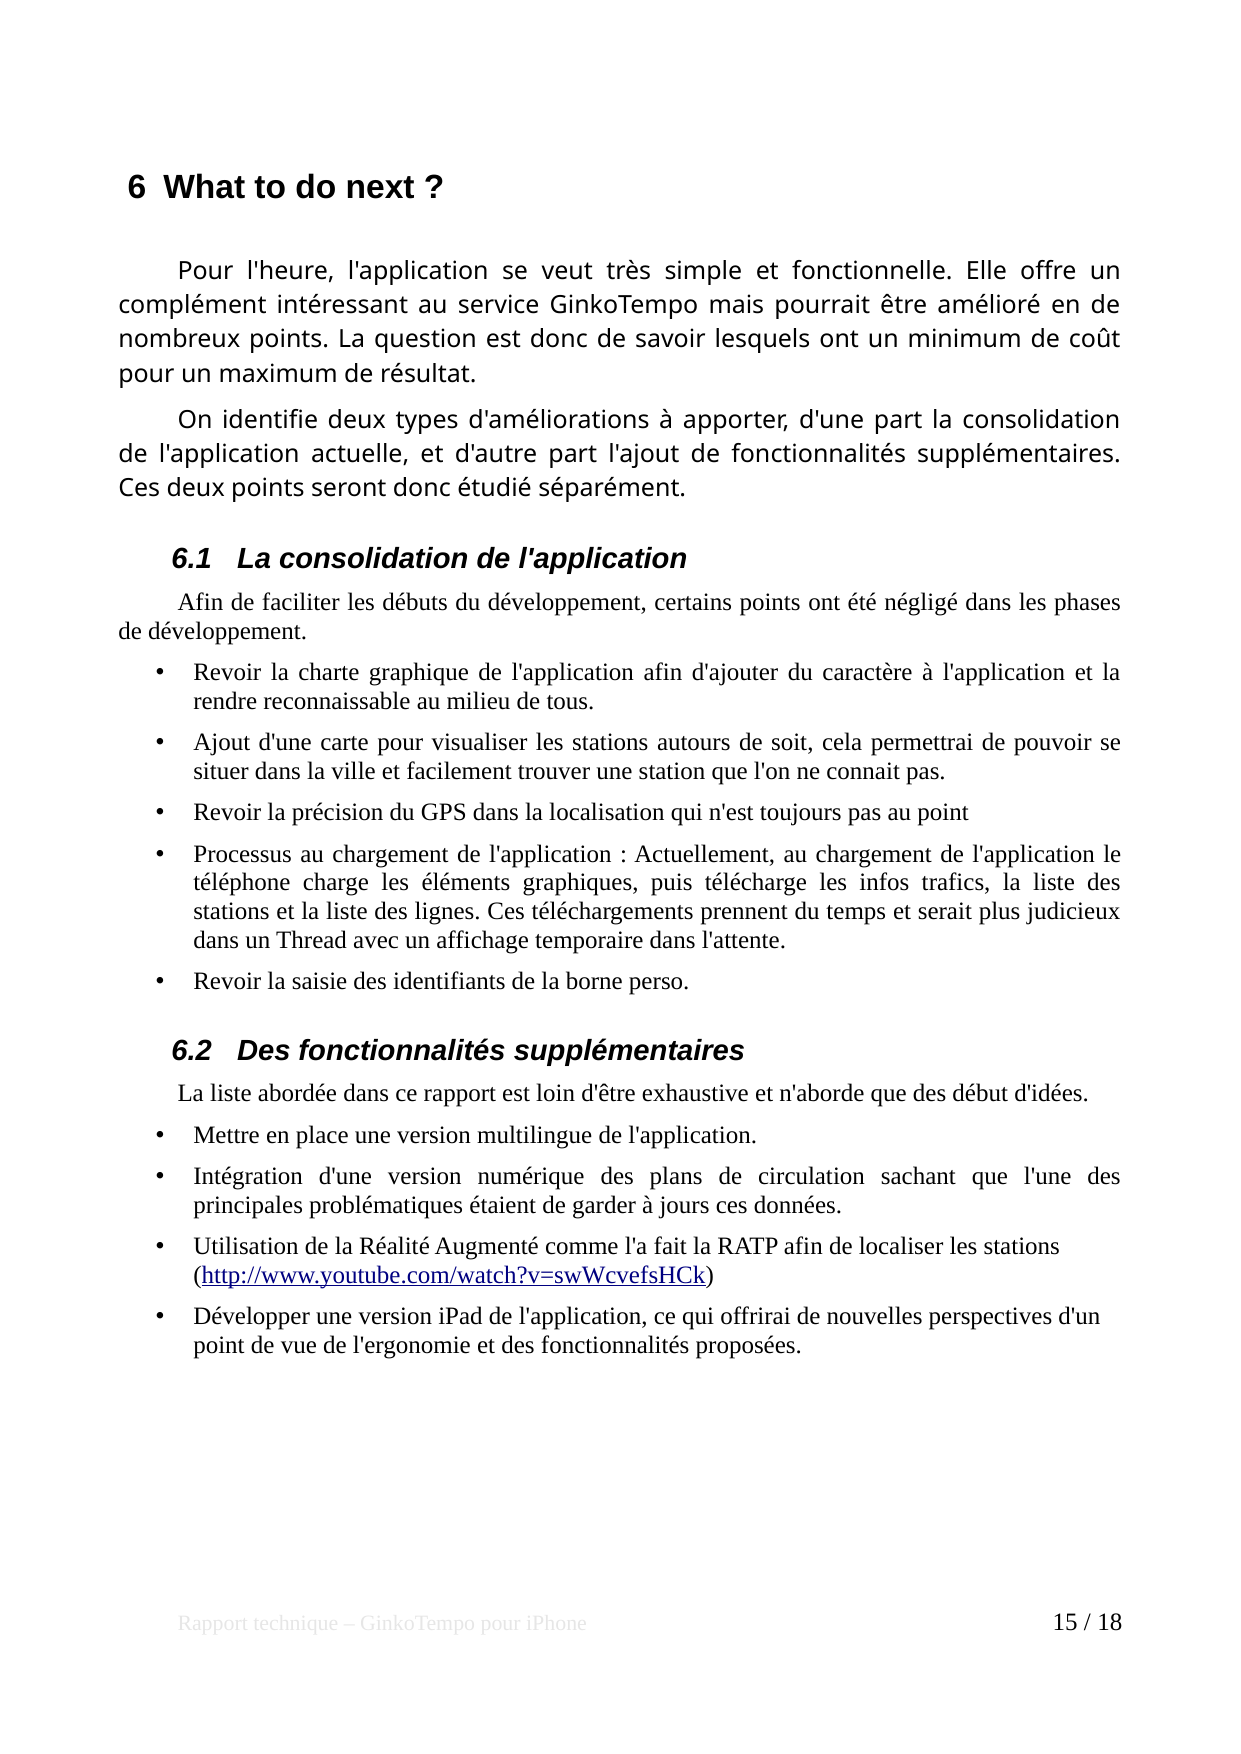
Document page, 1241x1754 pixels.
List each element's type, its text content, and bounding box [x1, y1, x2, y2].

list Revoir la précision du GPS dans la localisation qui n'est toujours pas au point [156, 797, 1122, 826]
list Processus au chargement de l'application : Actuellement, au chargement de l'application le téléphone charge les éléments graphiques, puis télécharge les infos trafics, la liste des stations et la liste des lignes. Ces téléchargements prennent du temps et serait plus judicieux dans un Thread avec un affichage temporaire dans l'attente. [156, 839, 1122, 954]
list Revoir la saisie des identifiants de la borne perso. [156, 966, 1122, 995]
text Afin de faciliter les débuts du développement, certains points ont été négligé dans les phases de développement. [118, 587, 1122, 645]
subtitle La consolidation de l'application [163, 541, 1122, 575]
list Intégration d'une version numérique des plans de circulation sachant que l'une des principales problématiques étaient de garder à jours ces données. [156, 1161, 1122, 1218]
text La liste abordée dans ce rapport est loin d'être exhaustive et n'aborde que des début d'idées. [118, 1078, 1122, 1107]
list Mettre en place une version multilingue de l'application. [156, 1120, 1122, 1148]
text Pour l'heure, l'application se veut très simple et fonctionnelle. Elle offre un complément intéressant au service GinkoTempo mais pourrait être amélioré en de nombreux points. La question est donc de savoir lesquels ont un minimum de coût pour un maximum de résultat. [118, 253, 1122, 389]
subtitle What to do next ? [118, 167, 1122, 205]
list Développer une version iPad de l'application, ce qui offrirai de nouvelles perspectives d'un point de vue de l'ergonomie et des fonctionnalités proposées. [156, 1301, 1122, 1358]
list Ajout d'une carte pour visualiser les stations autours de soit, cela permettrai de pouvoir se situer dans la ville et facilement trouver une station que l'on ne connait pas. [156, 727, 1122, 785]
list Revoir la charte graphique de l'application afin d'ajouter du caractère à l'application et la rendre reconnaissable au milieu de tous. [156, 657, 1122, 715]
list Utilisation de la Réalité Augmenté comme l'a fait la RATP afin de localiser les stations (http://www.youtube.com/watch?v=swWcvefsHCk) [156, 1231, 1122, 1288]
text On identifie deux types d'améliorations à apporter, d'une part la consolidation de l'application actuelle, et d'autre part l'ajout de fonctionnalités supplémentaires. Ces deux points seront donc étudié séparément. [118, 402, 1122, 504]
subtitle Des fonctionnalités supplémentaires [163, 1032, 1122, 1066]
